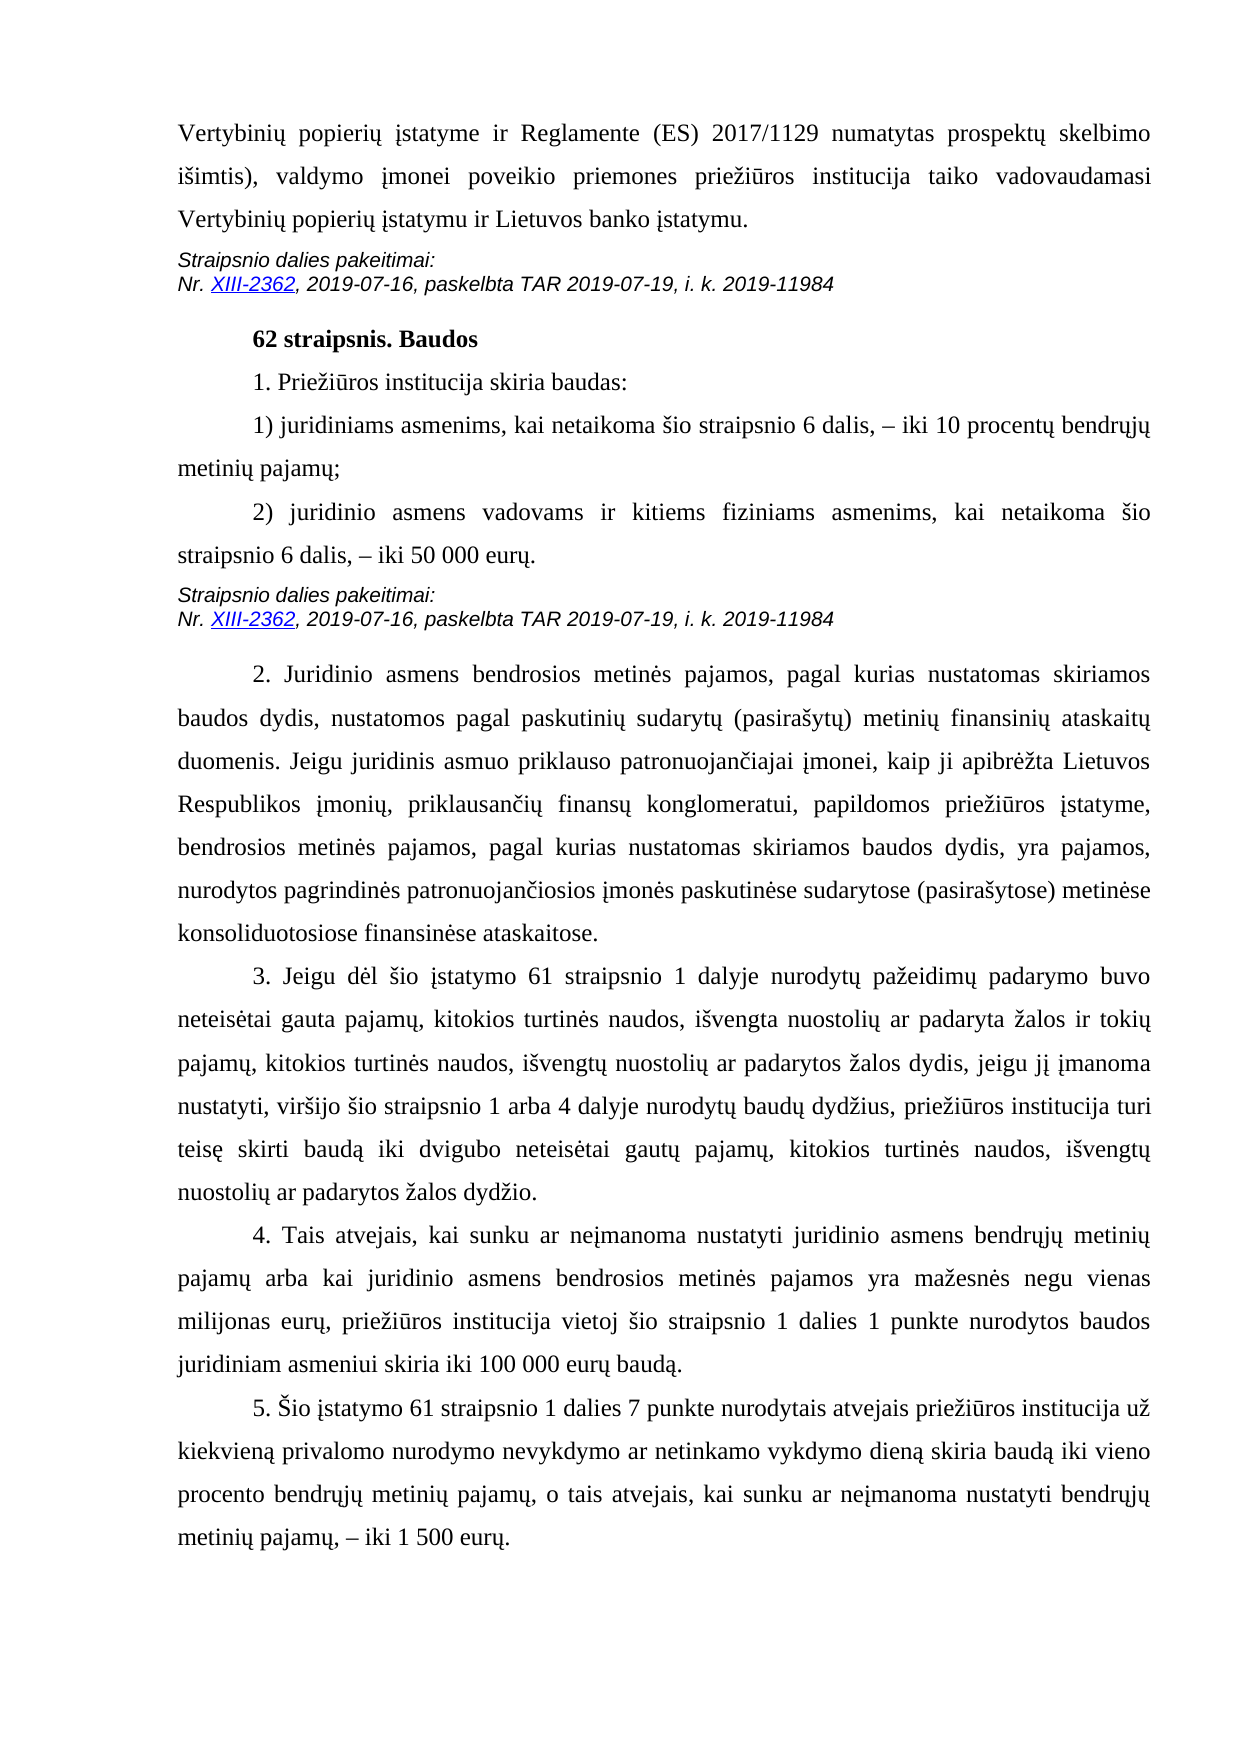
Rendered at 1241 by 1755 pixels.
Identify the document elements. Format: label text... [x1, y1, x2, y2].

text 1) juridiniams asmenims, kai netaikoma šio straipsnio 6 dalis, – iki 10 procentų bendrųjų metinių pajamų; [177, 410, 1152, 482]
text 3. Jeigu dėl šio įstatymo 61 straipsnio 1 dalyje nurodytų pažeidimų padarymo buvo neteisėtai gauta pajamų, kitokios turtinės naudos, išvengta nuostolių ar padaryta žalos ir tokių pajamų, kitokios turtinės naudos, išvengtų nuostolių ar padarytos žalos dydis, jeigu jį įmanoma nustatyti, viršijo šio straipsnio 1 arba 4 dalyje nurodytų baudų dydžius, priežiūros institucija turi teisę skirti baudą iki dvigubo neteisėtai gautų pajamų, kitokios turtinės naudos, išvengtų nuostolių ar padarytos žalos dydžio. [177, 961, 1152, 1206]
text 2) juridinio asmens vadovams ir kitiems fiziniams asmenims, kai netaikoma šio straipsnio 6 dalis, – iki 50 000 eurų. [177, 497, 1152, 568]
text 5. Šio įstatymo 61 straipsnio 1 dalies 7 punkte nurodytais atvejais priežiūros institucija už kiekvieną privalomo nurodymo nevykdymo ar netinkamo vykdymo dieną skiria baudą iki vieno procento bendrųjų metinių pajamų, o tais atvejais, kai sunku ar neįmanoma nustatyti bendrųjų metinių pajamų, – iki 1 500 eurų. [177, 1393, 1152, 1551]
text Nr. XIII-2362, 2019-07-16, paskelbta TAR 2019-07-19, i. k. 2019-11984 [177, 271, 1152, 295]
text 4. Tais atvejais, kai sunku ar neįmanoma nustatyti juridinio asmens bendrųjų metinių pajamų arba kai juridinio asmens bendrosios metinės pajamos yra mažesnės negu vienas milijonas eurų, priežiūros institucija vietoj šio straipsnio 1 dalies 1 punkte nurodytos baudos juridiniam asmeniui skiria iki 100 000 eurų baudą. [177, 1220, 1152, 1378]
text 1. Priežiūros institucija skiria baudas: [177, 367, 1152, 396]
text Straipsnio dalies pakeitimai: [177, 247, 1152, 271]
text 2. Juridinio asmens bendrosios metinės pajamos, pagal kurias nustatomas skiriamos baudos dydis, nustatomos pagal paskutinių sudarytų (pasirašytų) metinių finansinių ataskaitų duomenis. Jeigu juridinis asmuo priklauso patronuojančiajai įmonei, kaip ji apibrėžta Lietuvos Respublikos įmonių, priklausančių finansų konglomeratui, papildomos priežiūros įstatyme, bendrosios metinės pajamos, pagal kurias nustatomas skiriamos baudos dydis, yra pajamos, nurodytos pagrindinės patronuojančiosios įmonės paskutinėse sudarytose (pasirašytose) metinėse konsoliduotosiose finansinėse ataskaitose. [177, 659, 1152, 947]
text 62 straipsnis. Baudos [177, 324, 1152, 353]
text Vertybinių popierių įstatyme ir Reglamente (ES) 2017/1129 numatytas prospektų skelbimo išimtis), valdymo įmonei poveikio priemones priežiūros institucija taiko vadovaudamasi Vertybinių popierių įstatymu ir Lietuvos banko įstatymu. [177, 118, 1152, 233]
text Nr. XIII-2362, 2019-07-16, paskelbta TAR 2019-07-19, i. k. 2019-11984 [177, 607, 1152, 631]
text Straipsnio dalies pakeitimai: [177, 583, 1152, 607]
